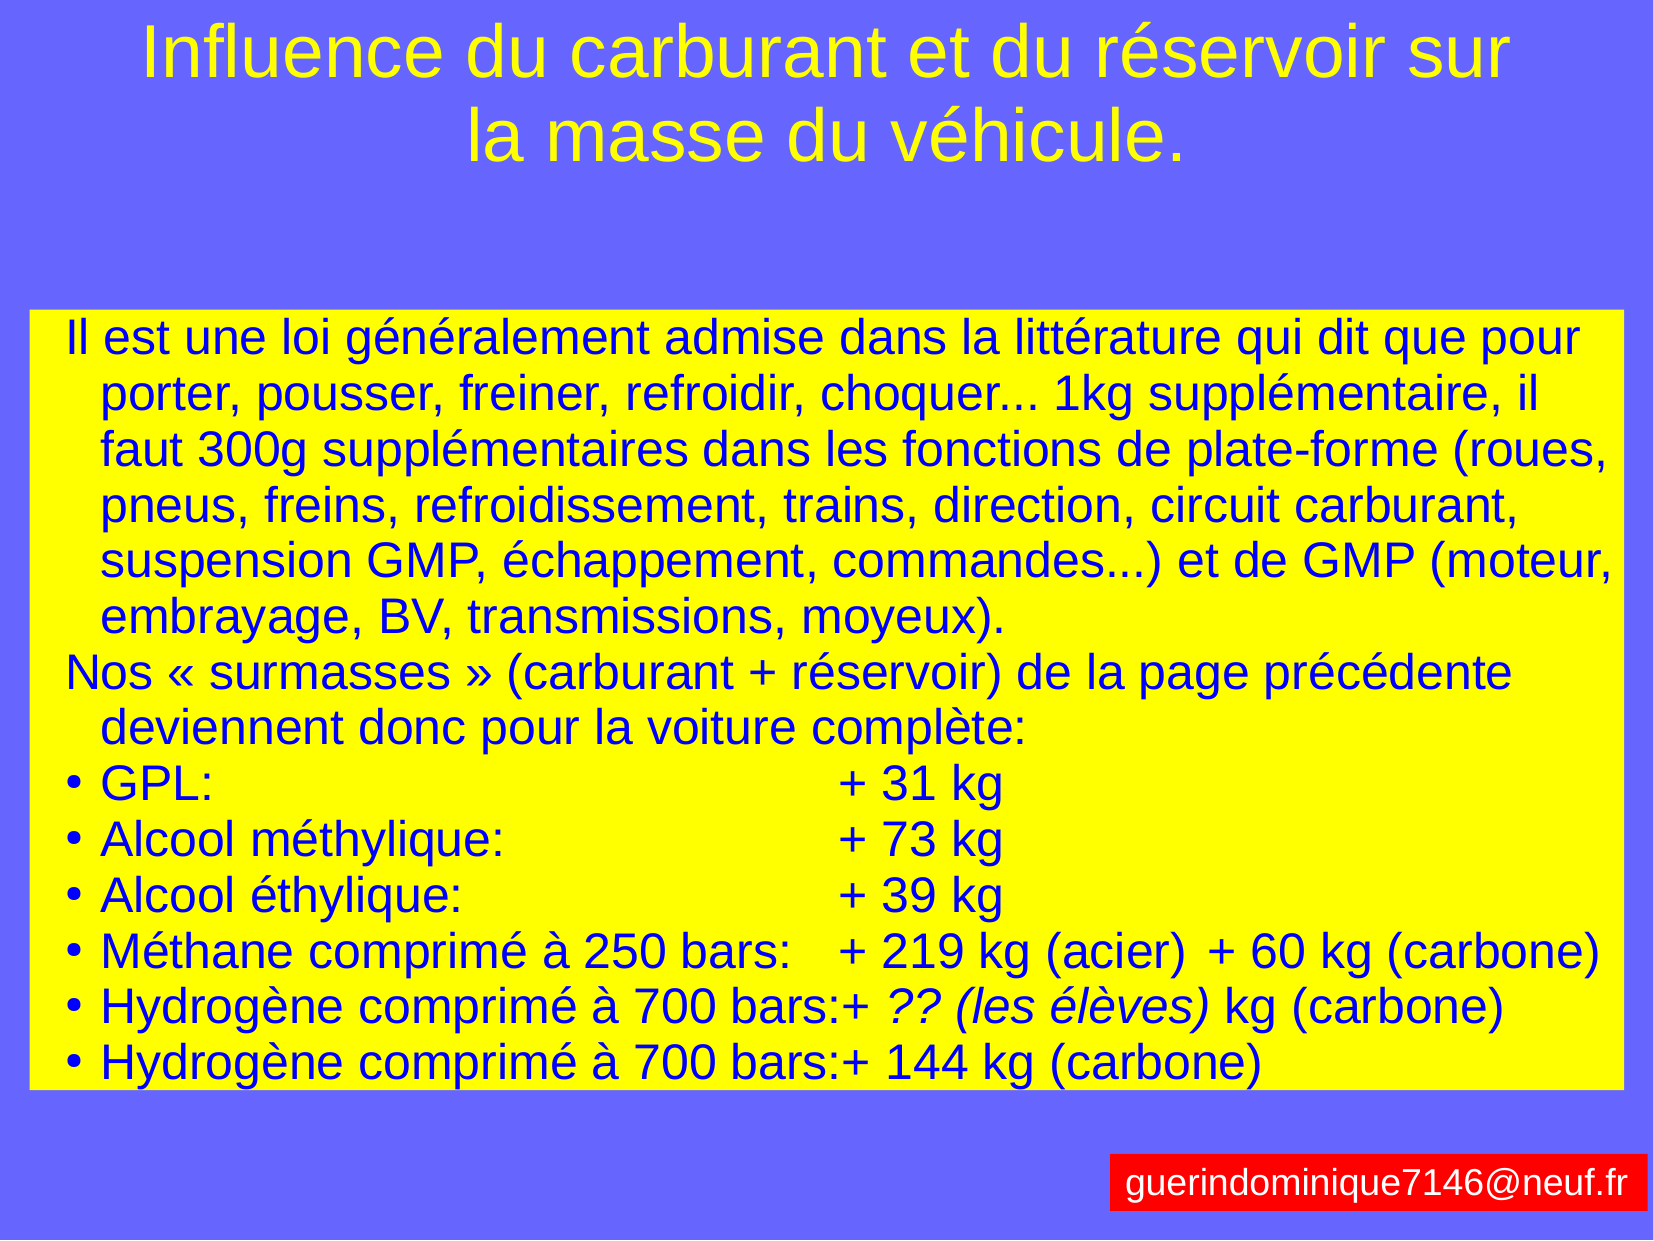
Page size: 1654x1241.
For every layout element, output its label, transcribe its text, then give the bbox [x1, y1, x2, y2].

subtitle Il est une loi généralement admise dans la littérature qui dit que pour porter, pousser, freiner, refroidir, choquer... 1kg supplémentaire, il faut 300g supplémentaires dans les fonctions de plate-forme (roues, pneus, freins, refroidissement, trains, direction, circuit carburant, suspension GMP, échappement, commandes...) et de GMP (moteur, embrayage, BV, transmissions, moyeux). Nos « surmasses » (carburant + réservoir) de la page précédente deviennent donc pour la voiture complète: GPL: + 31 kg Alcool méthylique: + 73 kg Alcool éthylique: + 39 kg Méthane comprimé à 250 bars: + 219 kg (acier) + 60 kg (carbone) Hydrogène comprimé à 700 bars:+ ?? (les élèves) kg (carbone) Hydrogène comprimé à 700 bars:+ 144 kg (carbone) [29, 309, 1625, 1091]
title Influence du carburant et du réservoir sur la masse du véhicule. [118, 9, 1536, 178]
text_box guerindominique7146@neuf.fr [1110, 1153, 1648, 1211]
